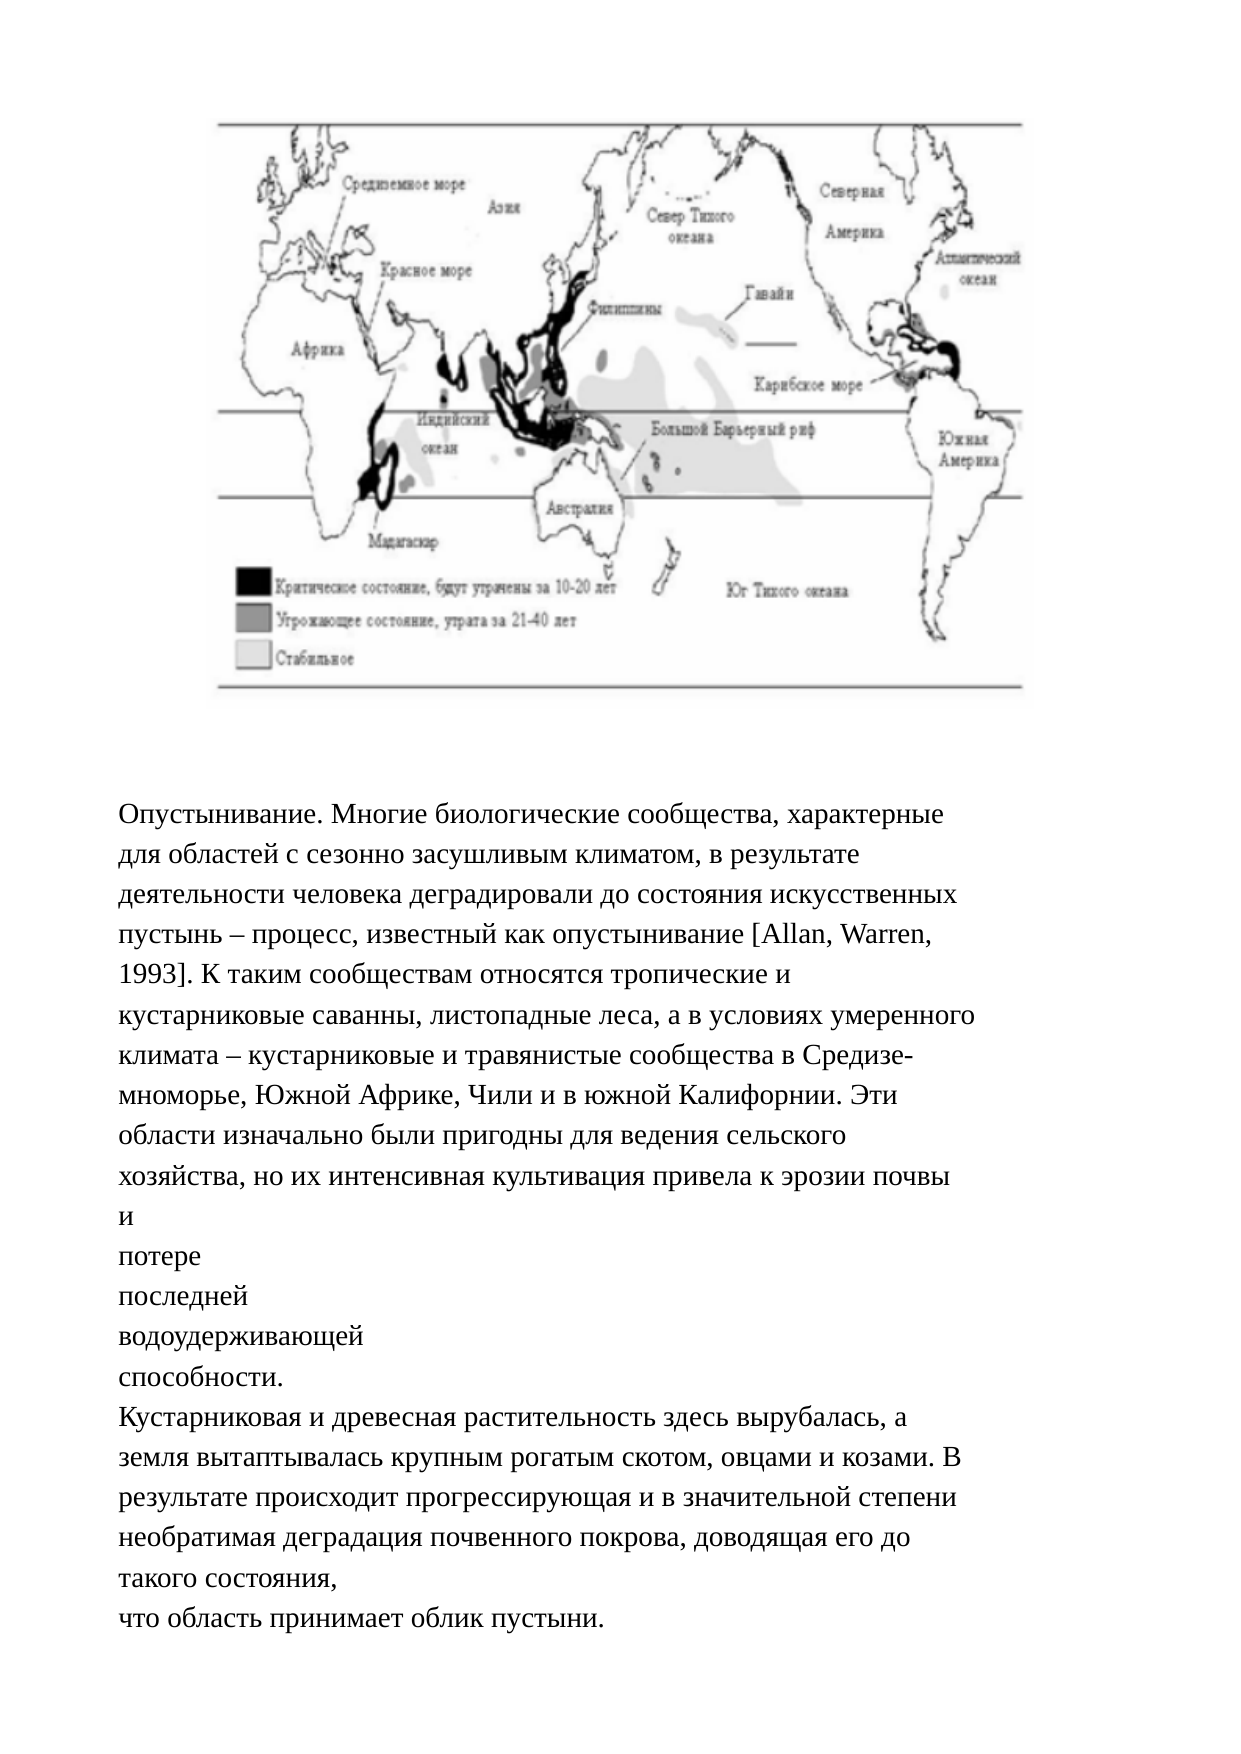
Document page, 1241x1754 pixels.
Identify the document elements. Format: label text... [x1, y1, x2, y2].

text деятельности человека деградировали до состояния искусственных [118, 876, 1122, 910]
text и [118, 1198, 1122, 1231]
text результате происходит прогрессирующая и в значительной степени [118, 1479, 1122, 1513]
text 1993]. К таким сообществам относятся тропические и [118, 957, 1122, 990]
text пустынь – процесс, известный как опустынивание [Allan, Warren, [118, 916, 1122, 950]
text для областей с сезонно засушливым климатом, в результате [118, 836, 1122, 869]
text мноморье, Южной Африке, Чили и в южной Калифорнии. Эти [118, 1077, 1122, 1111]
text что область принимает облик пустыни. [118, 1600, 1122, 1633]
text земля вытаптывалась крупным рогатым скотом, овцами и козами. В [118, 1439, 1122, 1473]
text Опустынивание. Многие биологические сообщества, характерные [118, 796, 1122, 829]
text климата – кустарниковые и травянистые сообщества в Средизе- [118, 1037, 1122, 1071]
text Кустарниковая и древесная растительность здесь вырубалась, а [118, 1399, 1122, 1432]
text водоудерживающей [118, 1318, 1122, 1352]
text потере [118, 1238, 1122, 1272]
picture [206, 118, 1035, 709]
text области изначально были пригодны для ведения сельского [118, 1117, 1122, 1151]
text последней [118, 1278, 1122, 1312]
text способности. [118, 1359, 1122, 1392]
text кустарниковые саванны, листопадные леса, а в условиях умеренного [118, 997, 1122, 1030]
text хозяйства, но их интенсивная культивация привела к эрозии почвы [118, 1158, 1122, 1191]
text необратимая деградация почвенного покрова, доводящая его до [118, 1519, 1122, 1553]
text такого состояния, [118, 1560, 1122, 1593]
